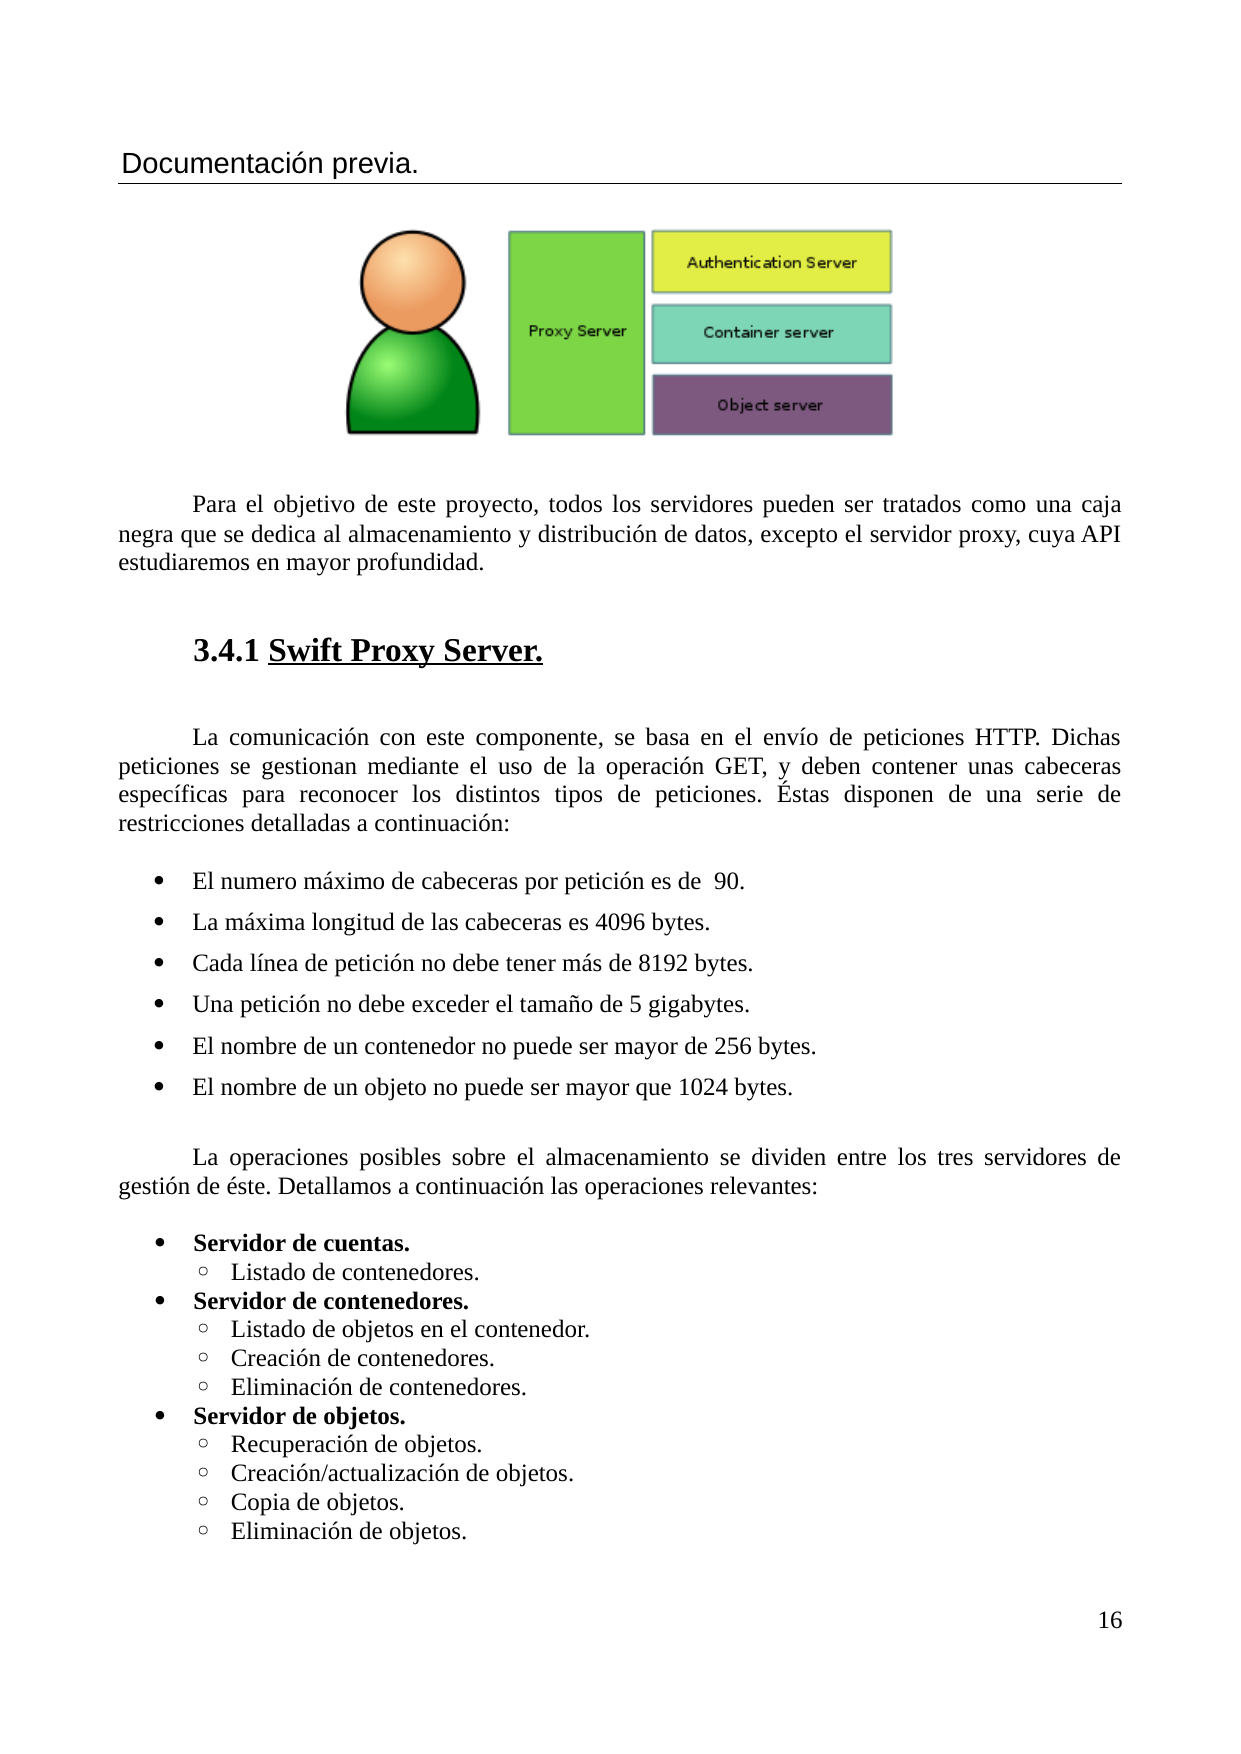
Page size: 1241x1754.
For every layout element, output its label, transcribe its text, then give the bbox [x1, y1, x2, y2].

list Eliminación de objetos. [193, 1516, 1122, 1544]
picture [331, 214, 910, 451]
list El nombre de un objeto no puede ser mayor que 1024 bytes. [154, 1072, 1122, 1101]
text La operaciones posibles sobre el almacenamiento se dividen entre los tres servidores de gestión de éste. Detallamos a continuación las operaciones relevantes: [118, 1142, 1122, 1199]
list Una petición no debe exceder el tamaño de 5 gigabytes. [154, 989, 1122, 1018]
list Servidor de objetos. [156, 1401, 1122, 1429]
list Servidor de cuentas. [156, 1228, 1122, 1257]
subtitle Swift Proxy Server. [193, 630, 1122, 668]
list Creación de contenedores. [193, 1343, 1122, 1372]
list Recuperación de objetos. [193, 1429, 1122, 1458]
list Listado de objetos en el contenedor. [193, 1314, 1122, 1343]
list Cada línea de petición no debe tener más de 8192 bytes. [154, 948, 1122, 977]
list Eliminación de contenedores. [193, 1372, 1122, 1401]
list El numero máximo de cabeceras por petición es de 90. [154, 866, 1122, 894]
text La comunicación con este componente, se basa en el envío de peticiones HTTP. Dichas peticiones se gestionan mediante el uso de la operación GET, y deben contener unas cabeceras específicas para reconocer los distintos tipos de peticiones. Éstas disponen de una serie de restricciones detalladas a continuación: [118, 722, 1122, 837]
list Listado de contenedores. [193, 1257, 1122, 1286]
list La máxima longitud de las cabeceras es 4096 bytes. [154, 907, 1122, 936]
list El nombre de un contenedor no puede ser mayor de 256 bytes. [154, 1031, 1122, 1059]
list Servidor de contenedores. [156, 1286, 1122, 1314]
list Copia de objetos. [193, 1487, 1122, 1516]
text Para el objetivo de este proyecto, todos los servidores pueden ser tratados como una caja negra que se dedica al almacenamiento y distribución de datos, excepto el servidor proxy, cuya API estudiaremos en mayor profundidad. [118, 451, 1122, 576]
list Creación/actualización de objetos. [193, 1458, 1122, 1487]
